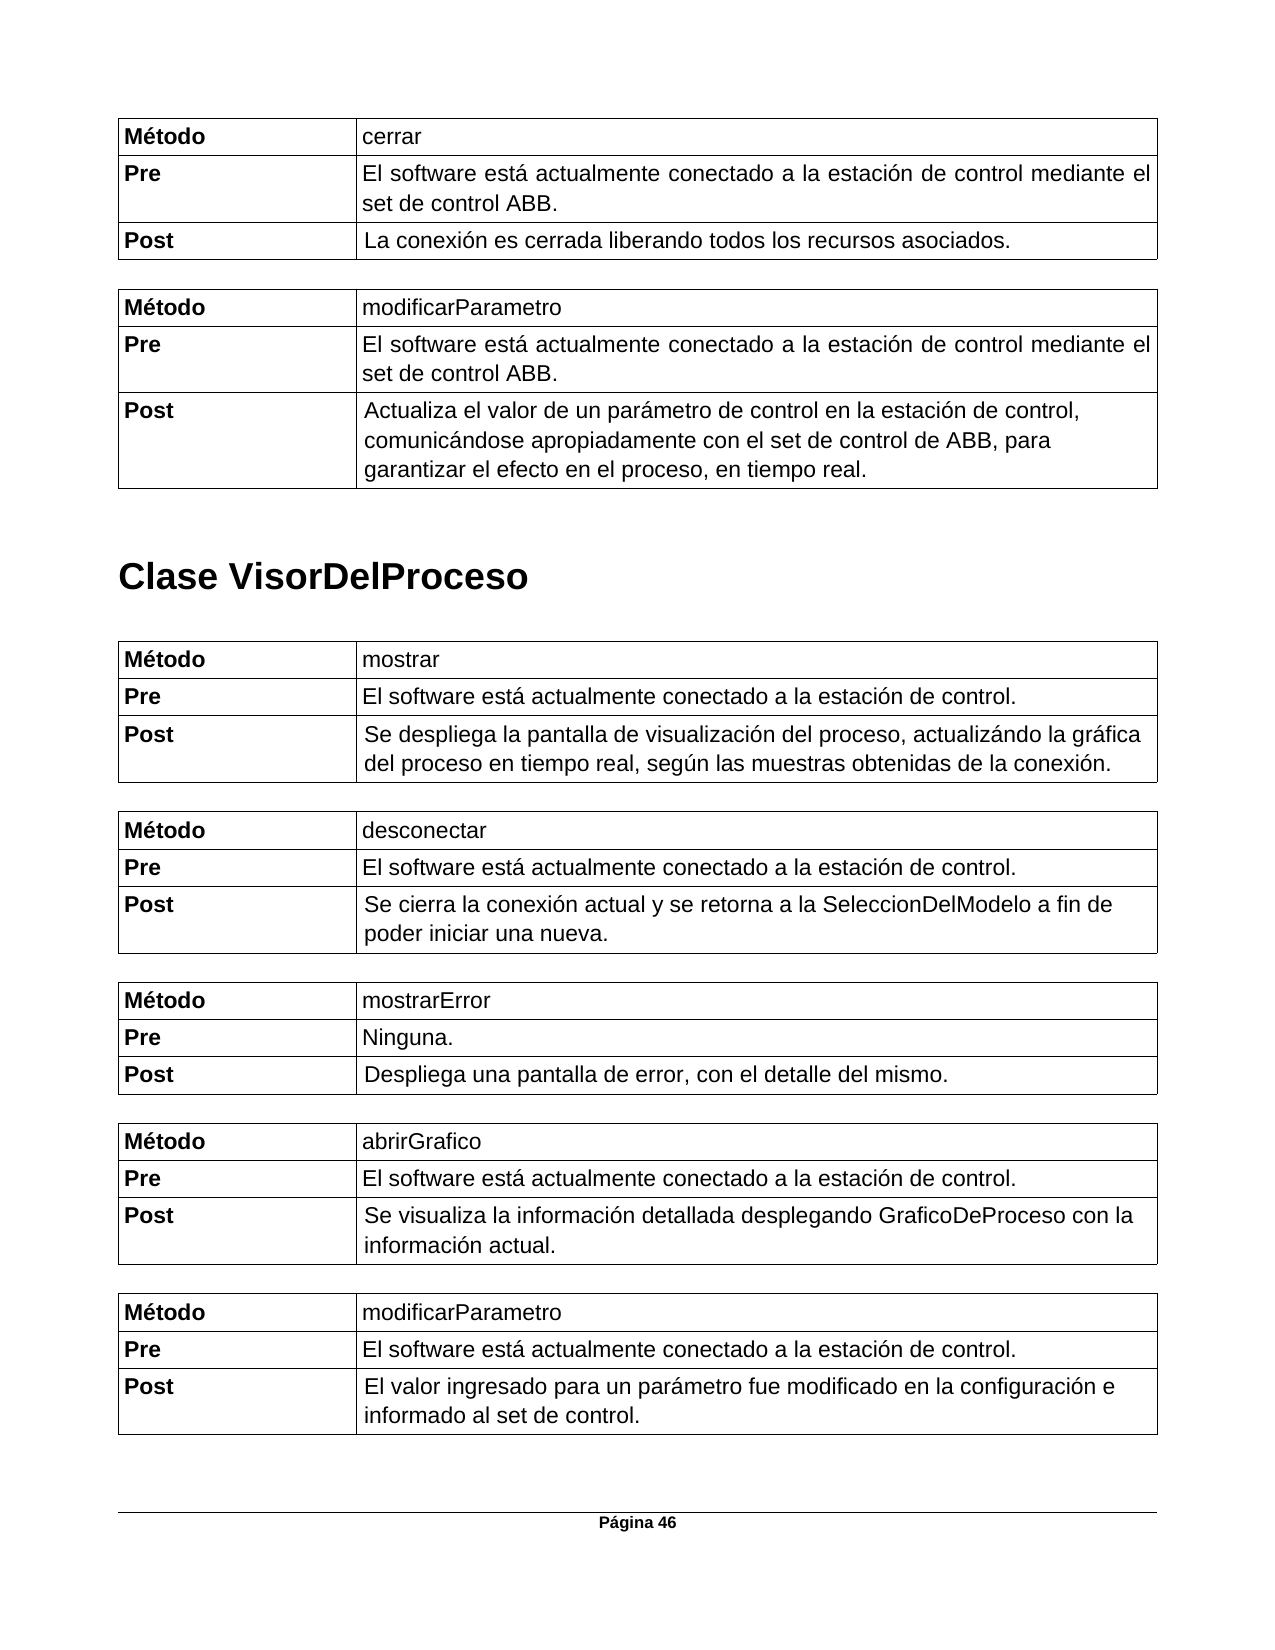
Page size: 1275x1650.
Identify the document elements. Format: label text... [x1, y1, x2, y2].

table_header mostrar [357, 642, 1157, 678]
table_cell Pre [119, 1161, 356, 1197]
table_cell Pre [119, 850, 356, 886]
table_cell El software está actualmente conectado a la estación de control. [357, 679, 1157, 715]
table_cell Ninguna. [357, 1020, 1157, 1056]
table_cell Post [119, 887, 356, 952]
table_header Método [119, 642, 356, 678]
table_cell La conexión es cerrada liberando todos los recursos asociados. [357, 223, 1157, 259]
table_cell Post [119, 1057, 356, 1093]
table_header Método [119, 290, 356, 326]
table_cell El software está actualmente conectado a la estación de control. [357, 1161, 1157, 1197]
subtitle Clase VisorDelProceso [118, 555, 1157, 597]
table_cell Pre [119, 327, 356, 392]
table_header Método [119, 1124, 356, 1160]
table_cell Post [119, 393, 356, 488]
table_header mostrarError [357, 983, 1157, 1019]
table_cell El software está actualmente conectado a la estación de control. [357, 1332, 1157, 1368]
table_cell Pre [119, 156, 356, 222]
table_cell Post [119, 223, 356, 259]
table_cell El software está actualmente conectado a la estación de control mediante el set de control ABB. [357, 156, 1157, 222]
table_cell Post [119, 1369, 356, 1434]
table_cell Pre [119, 1020, 356, 1056]
table_cell Post [119, 1198, 356, 1264]
table_cell El valor ingresado para un parámetro fue modificado en la configuración e informado al set de control. [357, 1369, 1157, 1434]
table_header cerrar [357, 119, 1157, 155]
table_cell Se despliega la pantalla de visualización del proceso, actualizándo la gráfica del proceso en tiempo real, según las muestras obtenidas de la conexión. [357, 716, 1157, 782]
table_cell Pre [119, 1332, 356, 1368]
table_cell El software está actualmente conectado a la estación de control mediante el set de control ABB. [357, 327, 1157, 392]
table_cell Se visualiza la información detallada desplegando GraficoDeProceso con la información actual. [357, 1198, 1157, 1264]
table_header modificarParametro [357, 290, 1157, 326]
table_cell Actualiza el valor de un parámetro de control en la estación de control, comunicándose apropiadamente con el set de control de ABB, para garantizar el efecto en el proceso, en tiempo real. [357, 393, 1157, 488]
table_cell Despliega una pantalla de error, con el detalle del mismo. [357, 1057, 1157, 1093]
table_header Método [119, 812, 356, 849]
table_cell Post [119, 716, 356, 782]
table_header Método [119, 119, 356, 155]
table_header modificarParametro [357, 1294, 1157, 1331]
table_header desconectar [357, 812, 1157, 849]
table_cell El software está actualmente conectado a la estación de control. [357, 850, 1157, 886]
table_cell Se cierra la conexión actual y se retorna a la SeleccionDelModelo a fin de poder iniciar una nueva. [357, 887, 1157, 952]
table_header Método [119, 1294, 356, 1331]
table_header Método [119, 983, 356, 1019]
table_header abrirGrafico [357, 1124, 1157, 1160]
table_cell Pre [119, 679, 356, 715]
